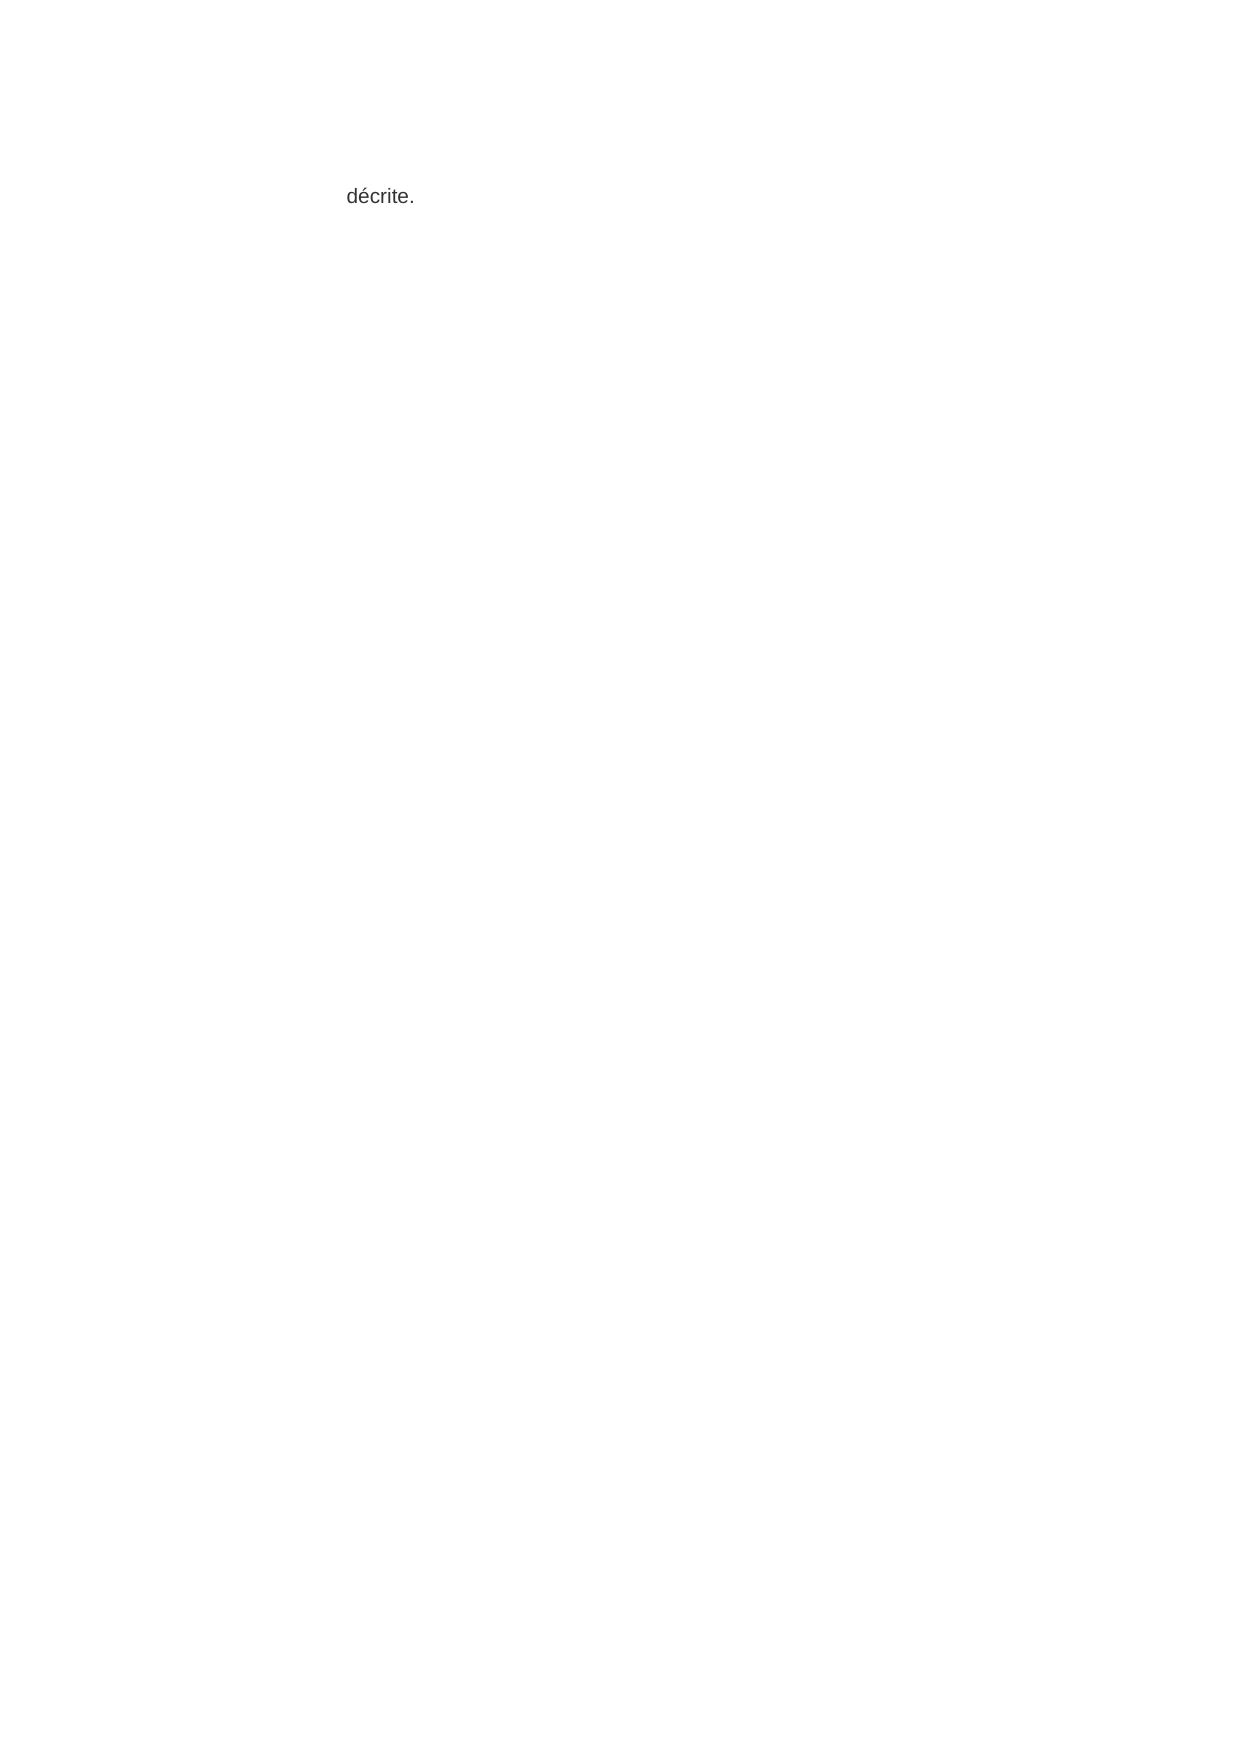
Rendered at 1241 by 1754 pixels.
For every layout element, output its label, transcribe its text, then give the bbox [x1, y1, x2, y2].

table_header [136, 172, 335, 221]
table_header décrite. [335, 172, 1085, 221]
